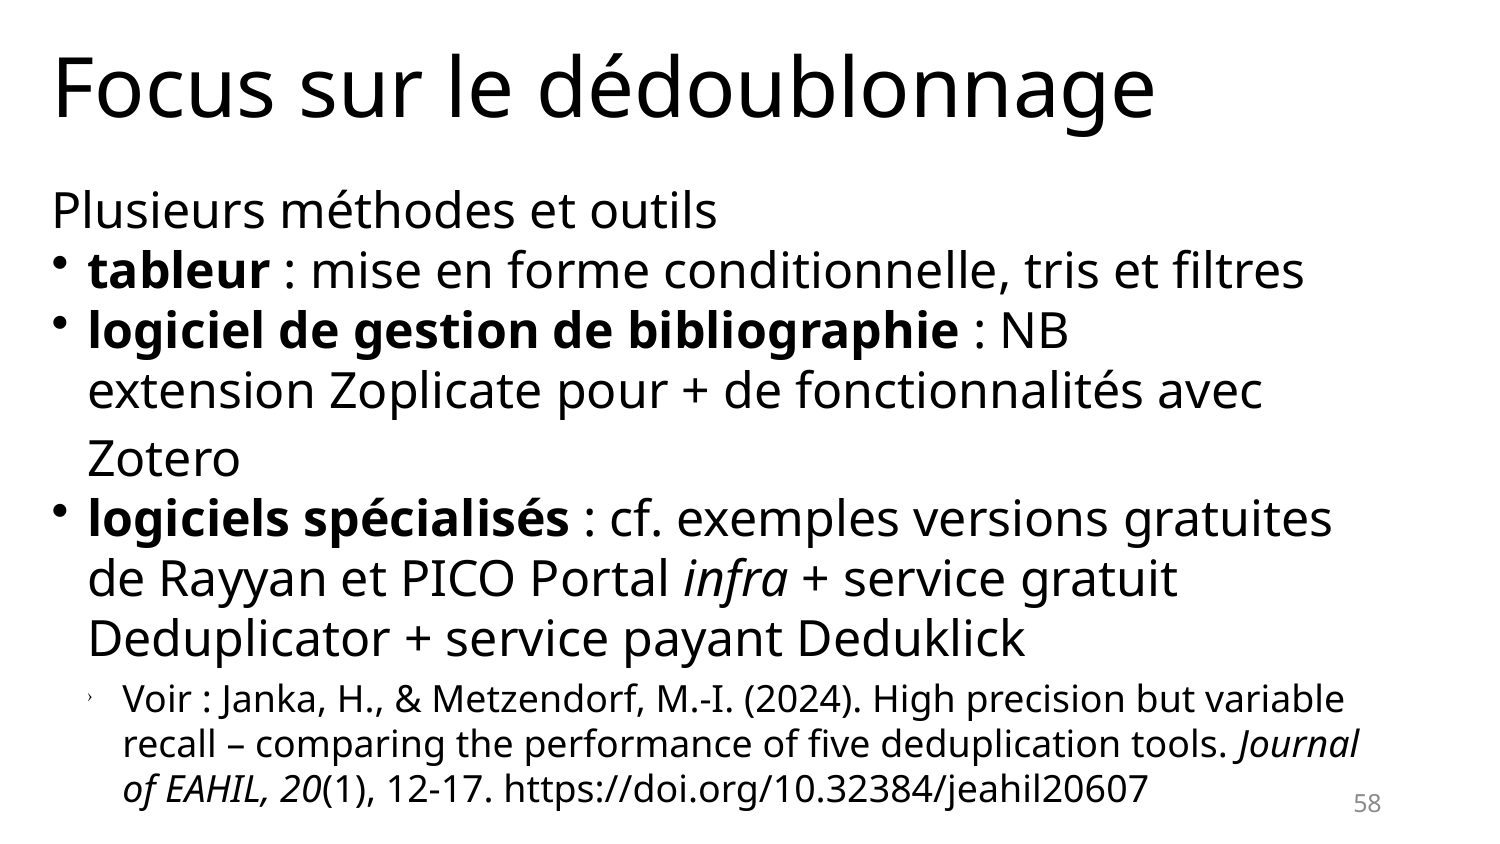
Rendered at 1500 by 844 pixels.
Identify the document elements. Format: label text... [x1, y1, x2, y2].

title Focus sur le dédoublonnage [36, 9, 1500, 173]
text_box Plusieurs méthodes et outils tableur : mise en forme conditionnelle, tris et filtres logiciel de gestion de bibliographie : NB extension Zoplicate pour + de fonctionnalités avec Zotero logiciels spécialisés : cf. exemples versions gratuites de Rayyan et PICO Portal infra + service gratuit Deduplicator + service payant Deduklick Voir : Janka, H., & Metzendorf, M.-I. (2024). High precision but variable recall – comparing the performance of five deduplication tools. Journal of EAHIL, 20(1), 12‑17. https://doi.org/10.32384/jeahil20607 [36, 171, 1383, 844]
